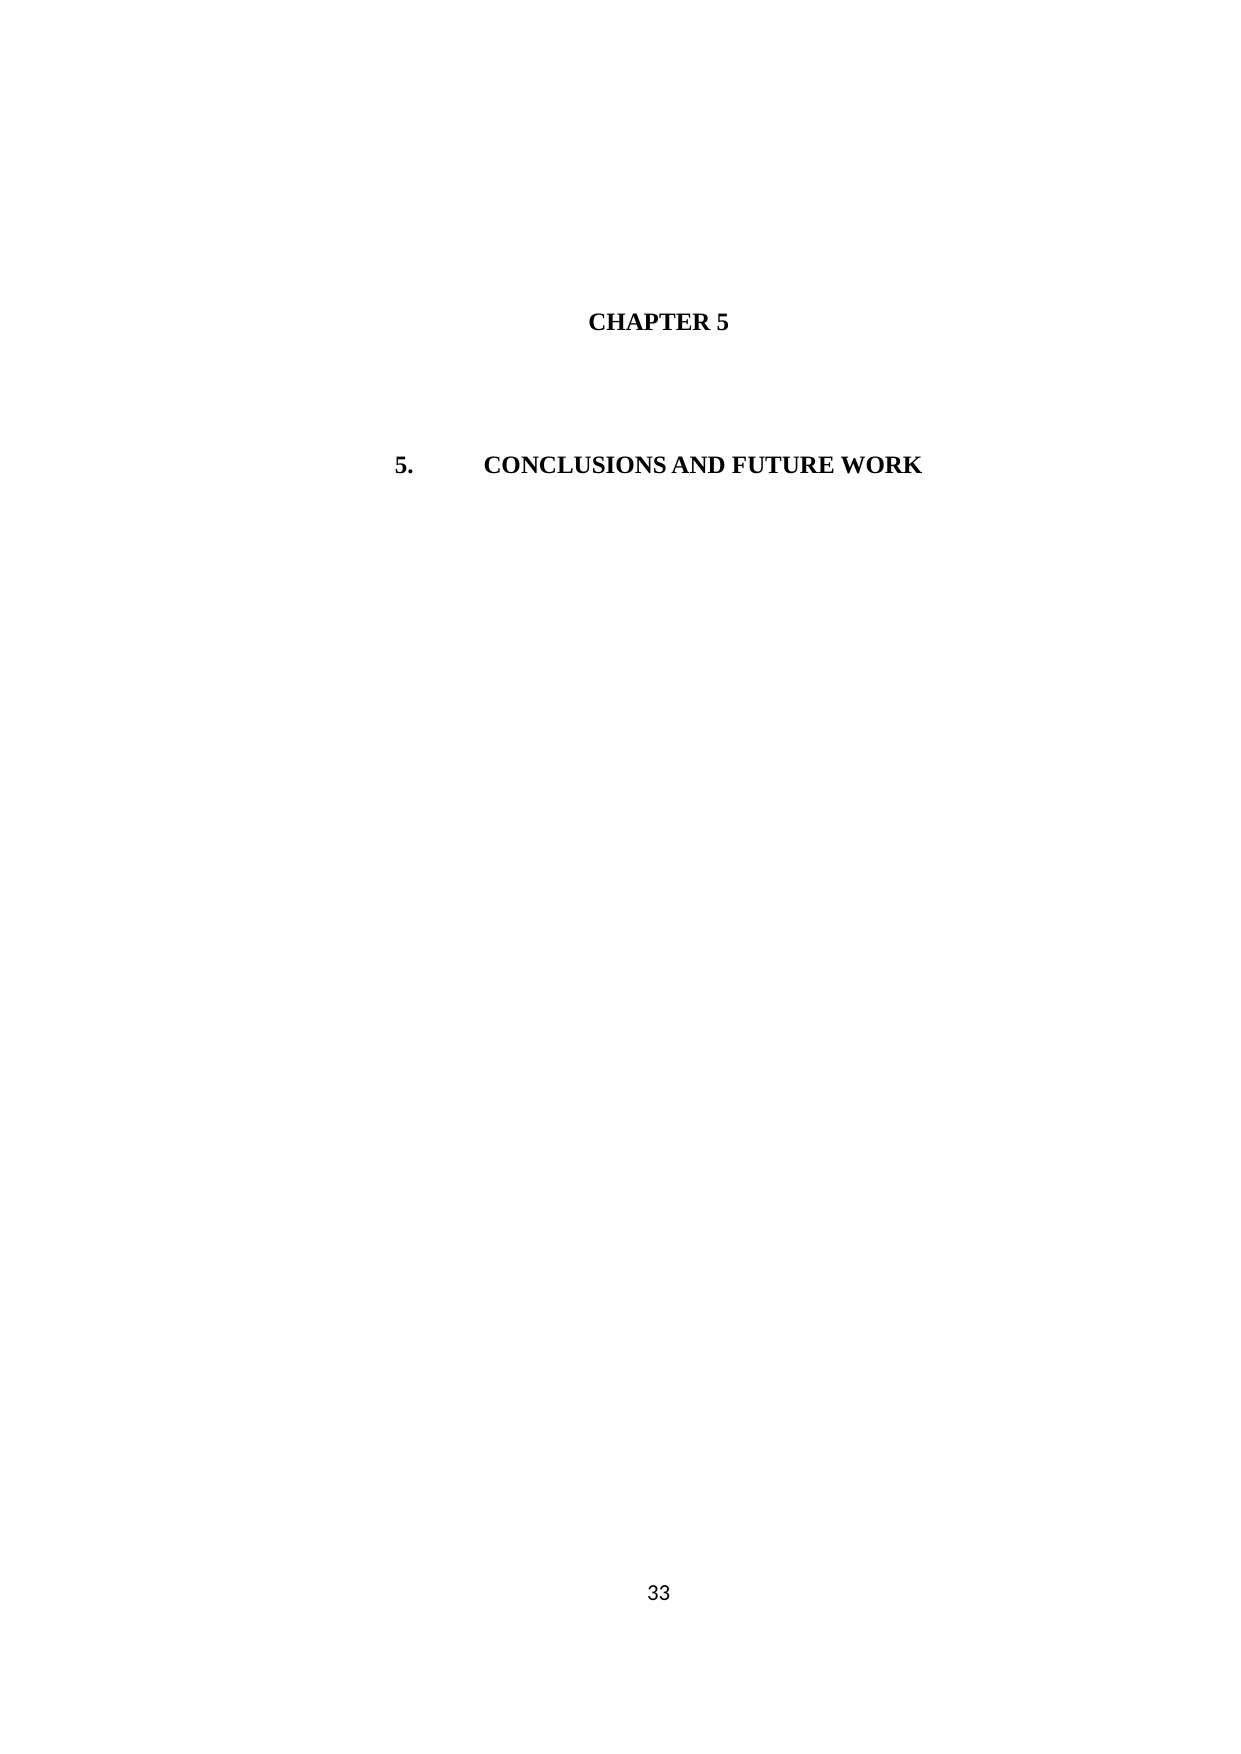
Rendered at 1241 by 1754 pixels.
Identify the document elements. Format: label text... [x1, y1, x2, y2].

subtitle CHAPTER 5 [242, 307, 1075, 336]
subtitle CONCLUSIONS AND FUTURE WORK [242, 450, 1075, 479]
